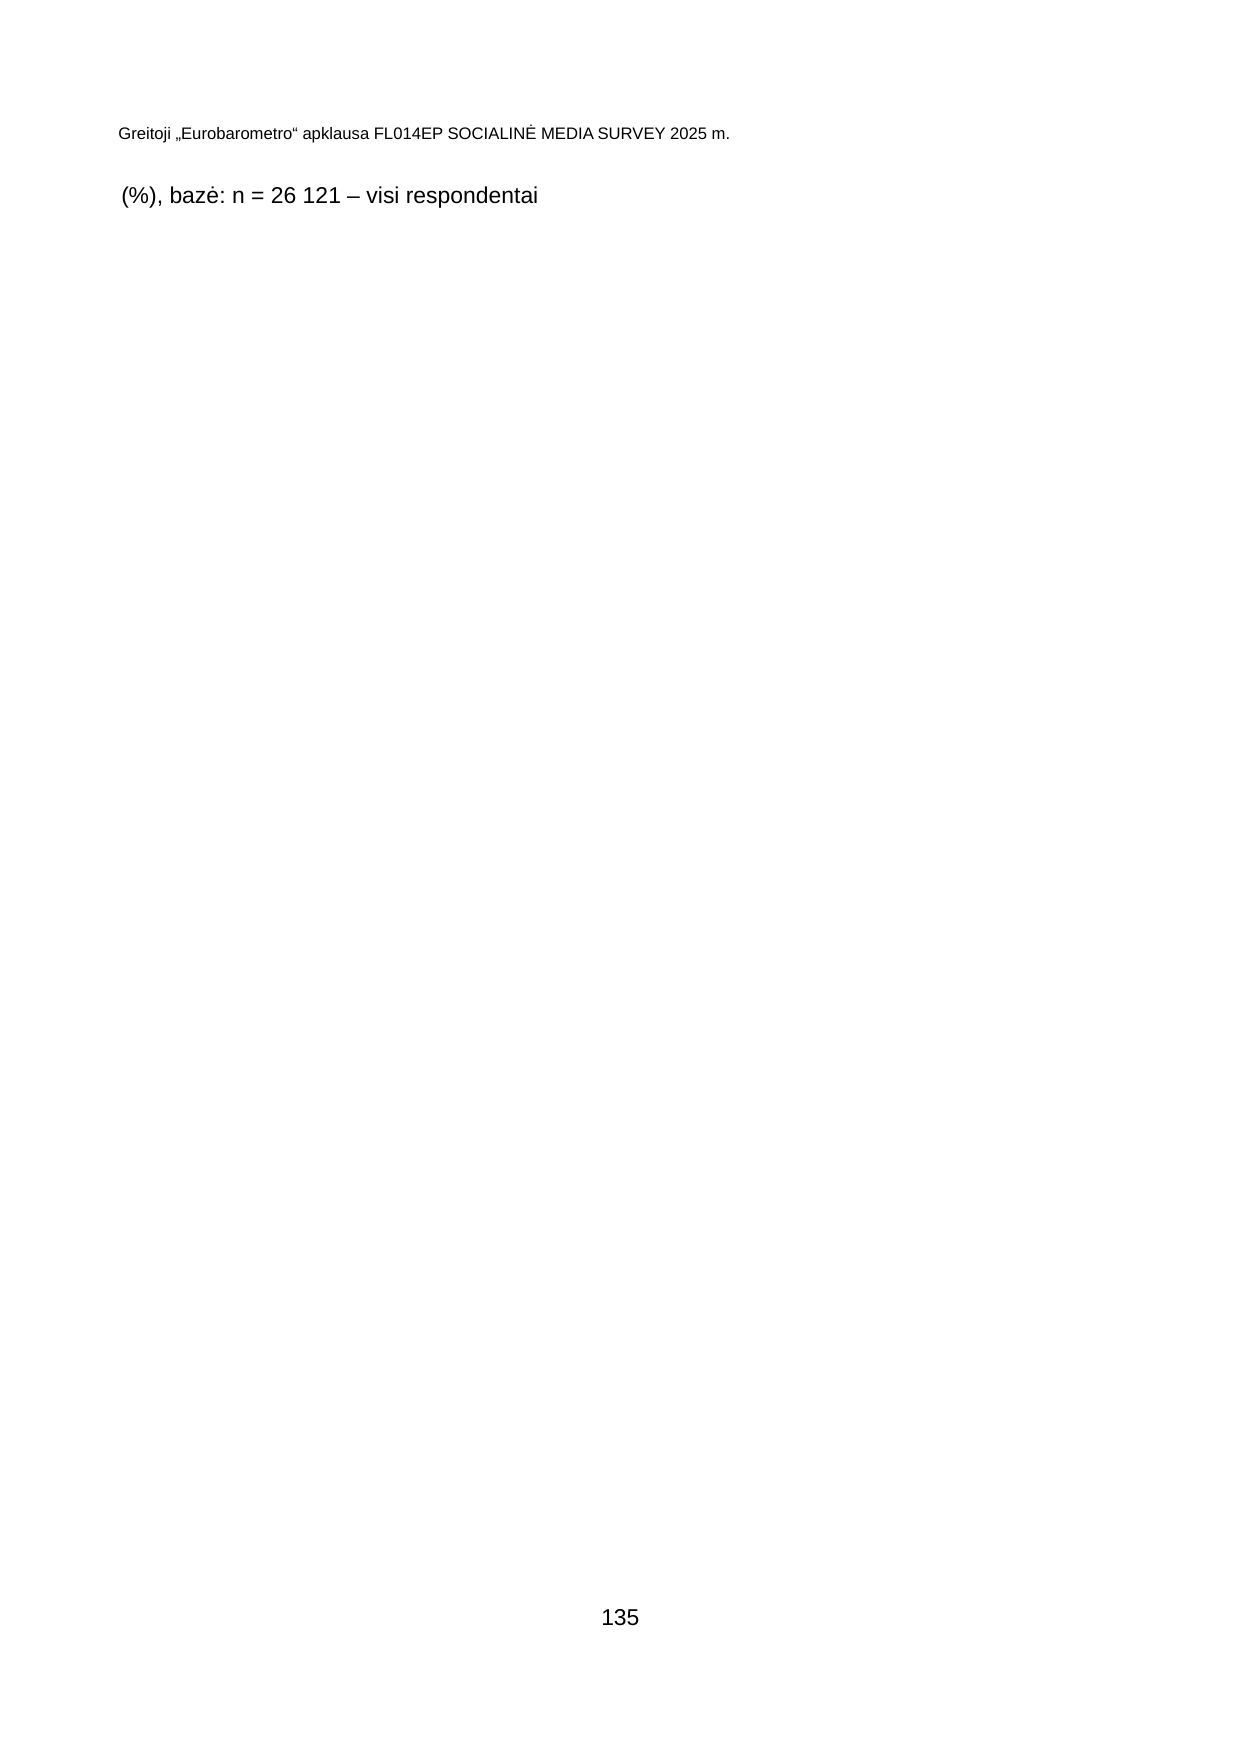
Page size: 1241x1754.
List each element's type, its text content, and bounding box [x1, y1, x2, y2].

table_cell (%), bazė: n = 26 121 – visi respondentai [118, 179, 811, 211]
